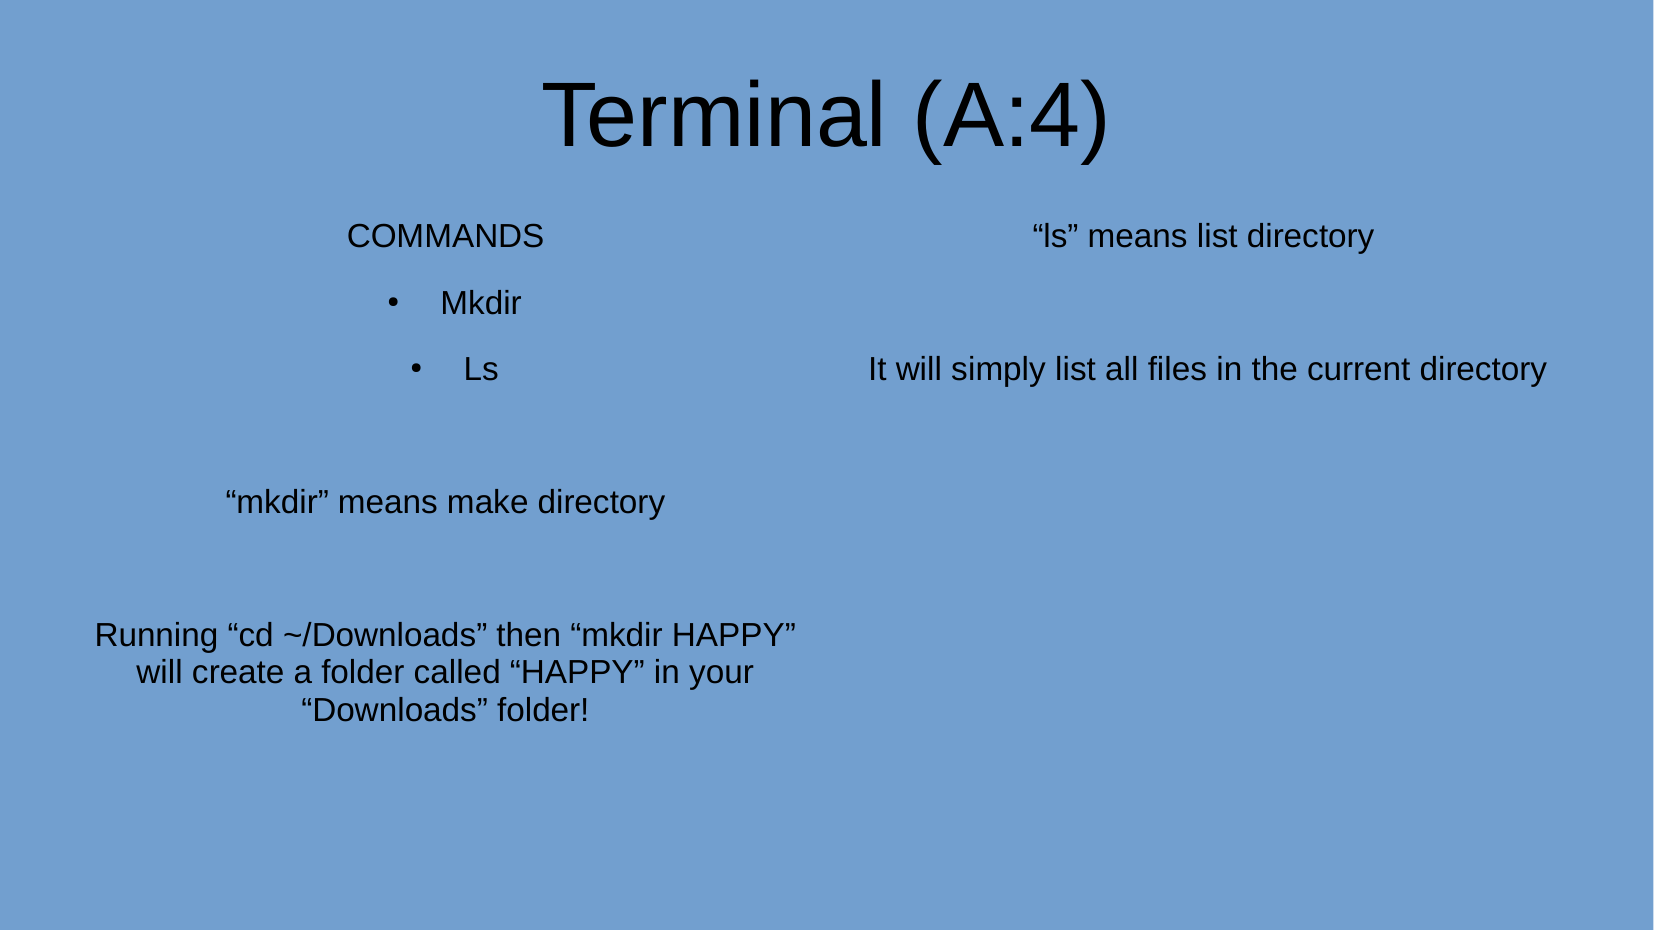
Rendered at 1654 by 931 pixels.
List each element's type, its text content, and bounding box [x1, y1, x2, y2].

title Terminal (A:4) [82, 37, 1571, 193]
list “ls” means list directory It will simply list all files in the current directory [845, 217, 1572, 758]
list COMMANDS Mkdir Ls “mkdir” means make directory Running “cd ~/Downloads” then “mkdir HAPPY” will create a folder called “HAPPY” in your “Downloads” folder! [82, 217, 809, 758]
